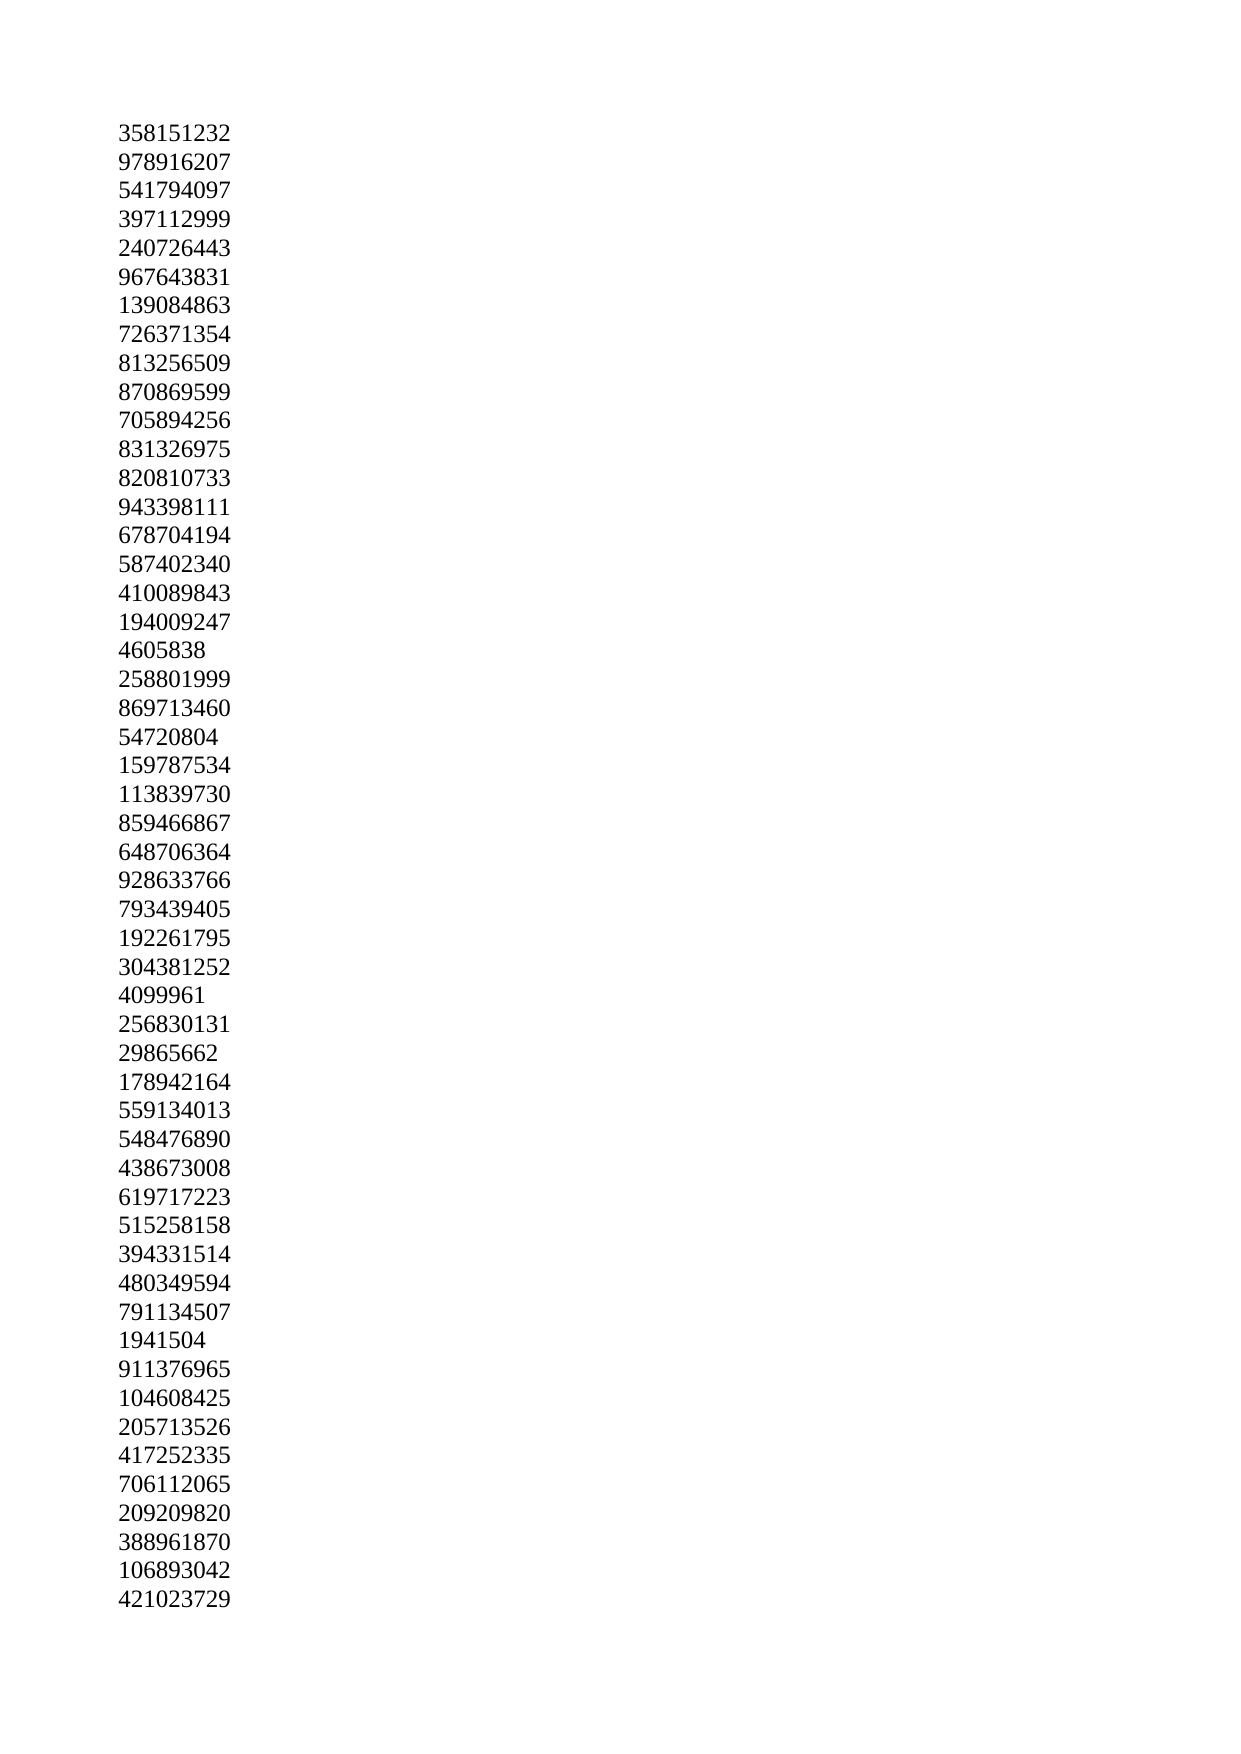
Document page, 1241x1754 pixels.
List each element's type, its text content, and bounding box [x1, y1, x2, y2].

table_cell 548476890 [118, 1124, 1122, 1153]
table_cell 726371354 [118, 319, 1122, 348]
table_cell 421023729 [118, 1584, 1122, 1613]
table_cell 480349594 [118, 1268, 1122, 1297]
table_cell 194009247 [118, 607, 1122, 636]
table_cell 417252335 [118, 1441, 1122, 1469]
table_cell 820810733 [118, 463, 1122, 492]
table_cell 209209820 [118, 1498, 1122, 1527]
table_cell 139084863 [118, 291, 1122, 319]
table_cell 541794097 [118, 176, 1122, 204]
table_cell 978916207 [118, 147, 1122, 176]
table_cell 178942164 [118, 1067, 1122, 1096]
table_cell 258801999 [118, 664, 1122, 693]
table_cell 943398111 [118, 492, 1122, 521]
table_cell 791134507 [118, 1297, 1122, 1326]
table_cell 397112999 [118, 204, 1122, 233]
table_cell 619717223 [118, 1182, 1122, 1211]
table_cell 29865662 [118, 1038, 1122, 1067]
table_cell 394331514 [118, 1239, 1122, 1268]
table_cell 706112065 [118, 1469, 1122, 1498]
table_cell 410089843 [118, 578, 1122, 607]
table_cell 159787534 [118, 751, 1122, 779]
table_cell 104608425 [118, 1383, 1122, 1412]
table_cell 559134013 [118, 1096, 1122, 1124]
table_cell 388961870 [118, 1527, 1122, 1556]
table_cell 205713526 [118, 1412, 1122, 1441]
table_cell 813256509 [118, 348, 1122, 377]
table_cell 4605838 [118, 636, 1122, 664]
table_cell 304381252 [118, 952, 1122, 981]
table_cell 240726443 [118, 233, 1122, 262]
table_cell 859466867 [118, 808, 1122, 837]
table_cell 648706364 [118, 837, 1122, 866]
table_cell 256830131 [118, 1009, 1122, 1038]
table_cell 870869599 [118, 377, 1122, 406]
table_cell 831326975 [118, 434, 1122, 463]
table_cell 705894256 [118, 406, 1122, 434]
table_cell 967643831 [118, 262, 1122, 291]
table_cell 928633766 [118, 866, 1122, 894]
table_cell 1941504 [118, 1326, 1122, 1354]
table_cell 678704194 [118, 521, 1122, 549]
table_cell 358151232 [118, 118, 1122, 147]
table_cell 793439405 [118, 894, 1122, 923]
table_cell 869713460 [118, 693, 1122, 722]
table_cell 4099961 [118, 981, 1122, 1009]
table_cell 54720804 [118, 722, 1122, 751]
table_cell 106893042 [118, 1556, 1122, 1584]
table_cell 113839730 [118, 779, 1122, 808]
table_cell 438673008 [118, 1153, 1122, 1182]
table_cell 515258158 [118, 1211, 1122, 1239]
table_cell 911376965 [118, 1354, 1122, 1383]
table_cell 192261795 [118, 923, 1122, 952]
table_cell 587402340 [118, 549, 1122, 578]
